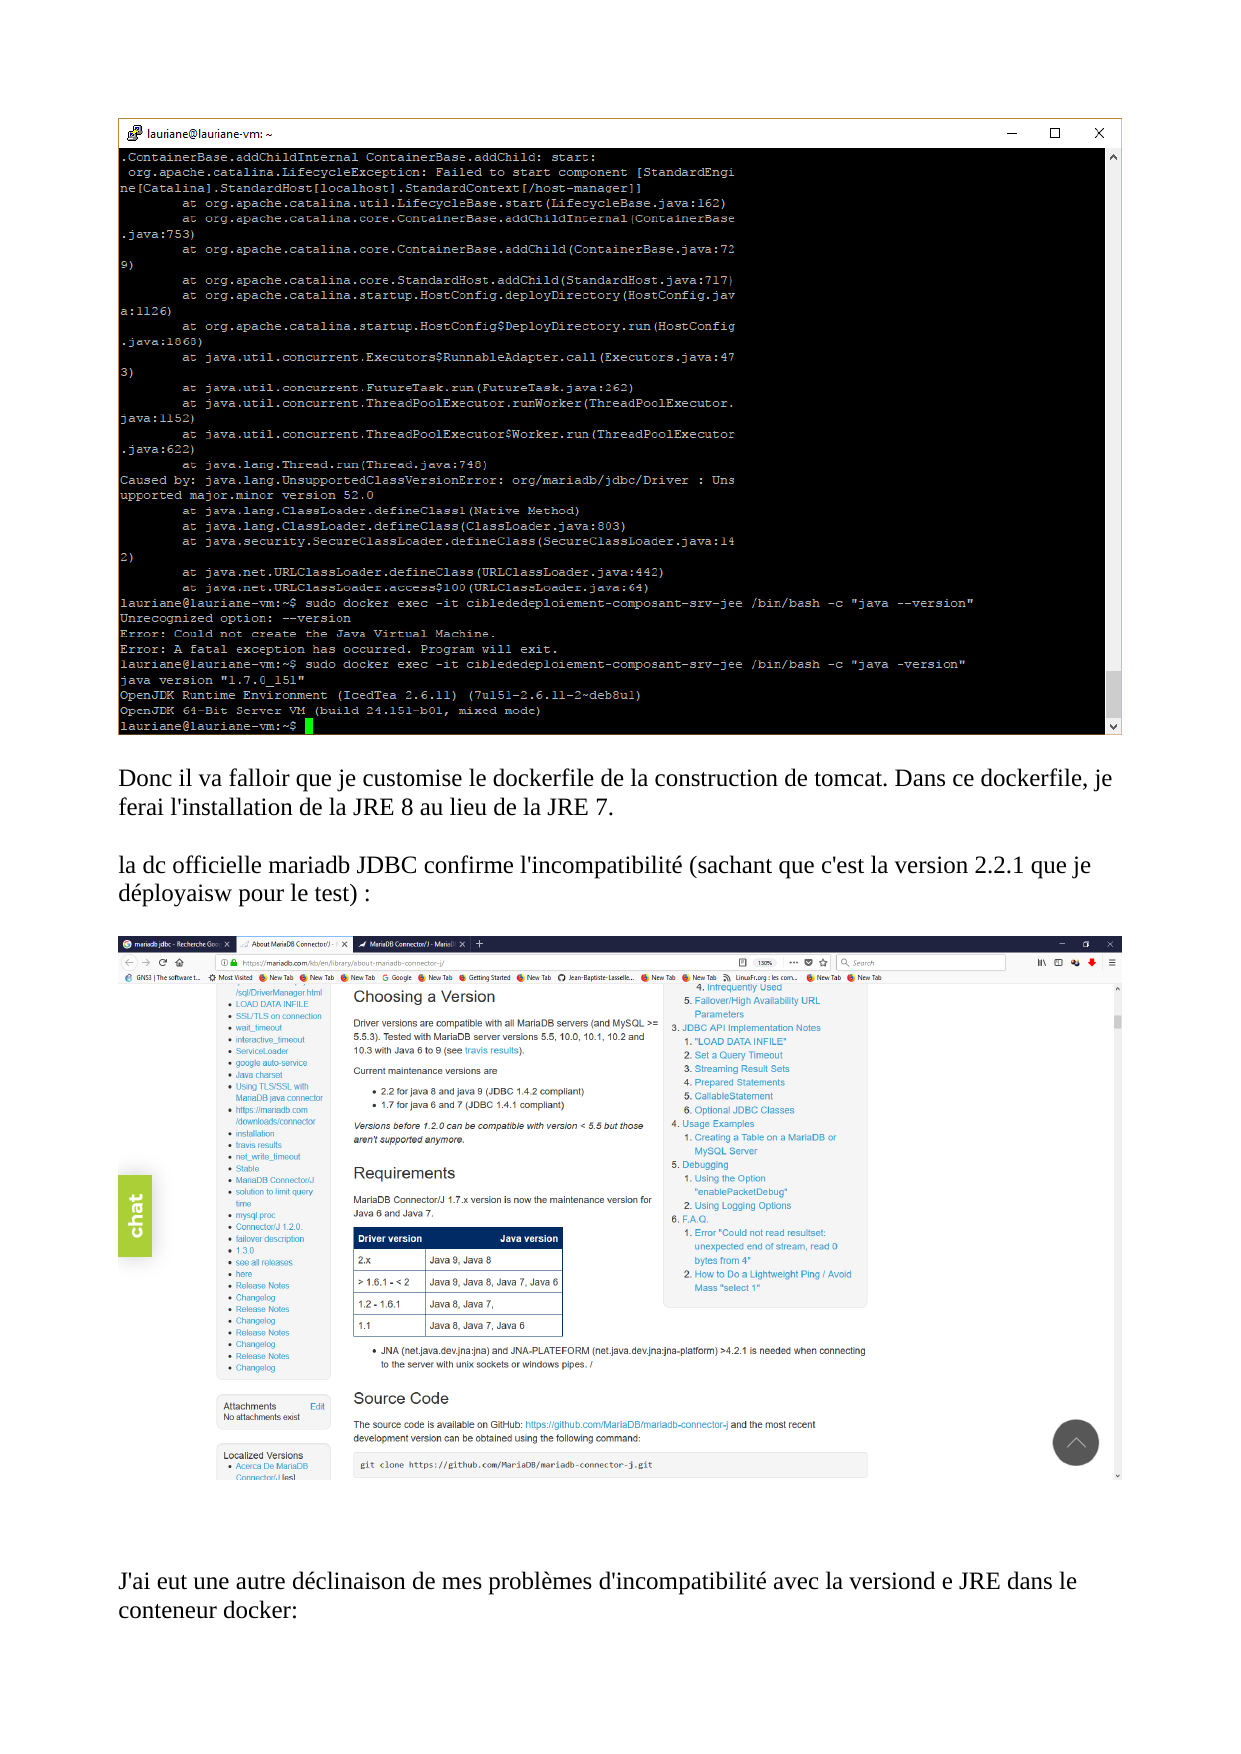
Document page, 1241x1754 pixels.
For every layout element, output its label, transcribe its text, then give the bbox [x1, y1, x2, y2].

picture [118, 936, 1122, 1480]
text la dc officielle mariadb JDBC confirme l'incompatibilité (sachant que c'est la version 2.2.1 que je déployaisw pour le test) : [118, 850, 1122, 907]
picture [118, 118, 1122, 735]
text Donc il va falloir que je customise le dockerfile de la construction de tomcat. Dans ce dockerfile, je ferai l'installation de la JRE 8 au lieu de la JRE 7. [118, 763, 1122, 821]
text J'ai eut une autre déclinaison de mes problèmes d'incompatibilité avec la versiond e JRE dans le conteneur docker: [118, 1566, 1122, 1623]
